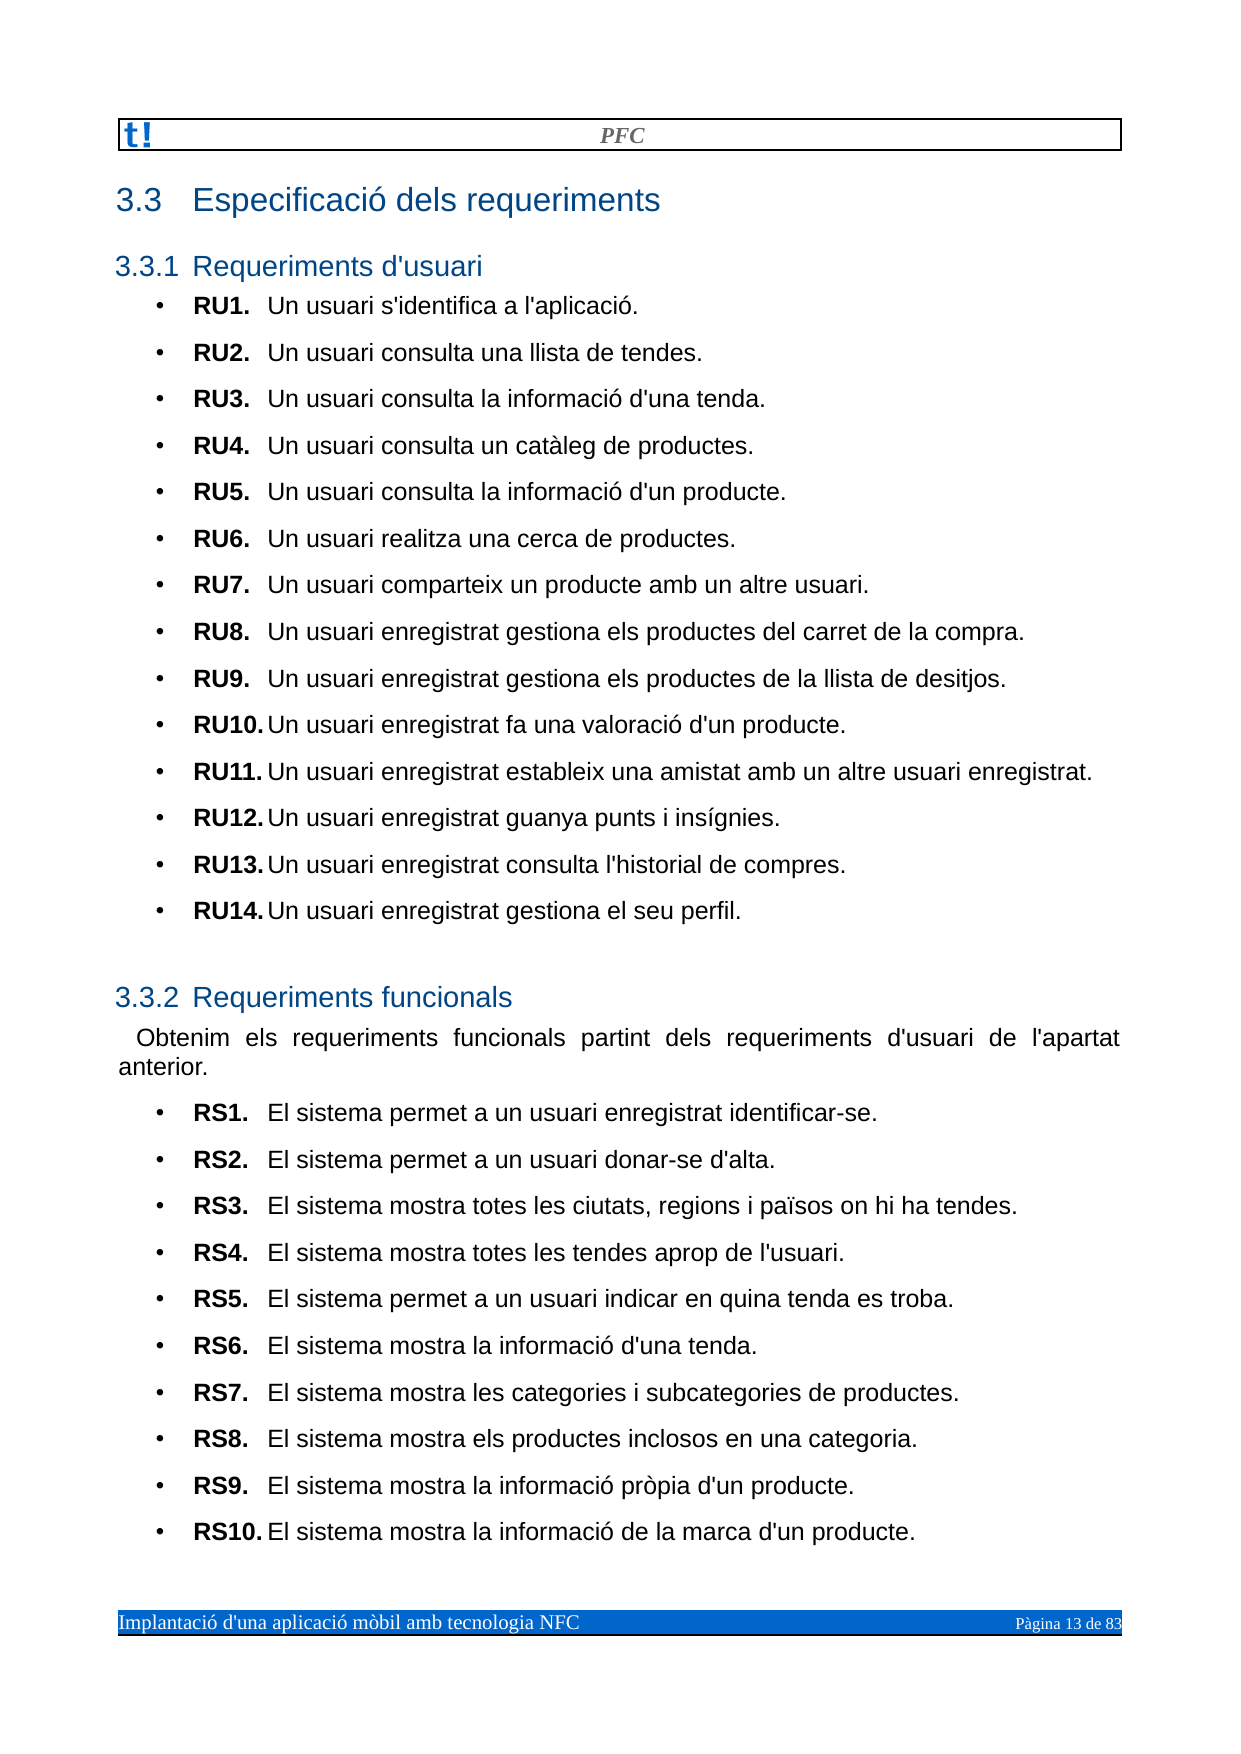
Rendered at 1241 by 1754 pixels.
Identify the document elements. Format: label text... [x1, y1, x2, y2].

list RU4. Un usuari consulta un catàleg de productes. [156, 431, 1122, 459]
list RS9. El sistema mostra la informació pròpia d'un producte. [156, 1471, 1122, 1499]
list RS7. El sistema mostra les categories i subcategories de productes. [156, 1377, 1122, 1406]
list RU3. Un usuari consulta la informació d'una tenda. [156, 384, 1122, 413]
list RS8. El sistema mostra els productes inclosos en una categoria. [156, 1424, 1122, 1453]
list RU2. Un usuari consulta una llista de tendes. [156, 338, 1122, 366]
picture [123, 121, 151, 148]
text Obtenim els requeriments funcionals partint dels requeriments d'usuari de l'apartat anterior. [118, 1023, 1122, 1080]
list RU12. Un usuari enregistrat guanya punts i insígnies. [156, 803, 1122, 832]
list RU10. Un usuari enregistrat fa una valoració d'un producte. [156, 710, 1122, 739]
list RU1. Un usuari s'identifica a l'aplicació. [156, 291, 1122, 320]
list RU6. Un usuari realitza una cerca de productes. [156, 524, 1122, 553]
list RS10. El sistema mostra la informació de la marca d'un producte. [156, 1517, 1122, 1546]
list RU14. Un usuari enregistrat gestiona el seu perfil. [156, 896, 1122, 925]
list RS4. El sistema mostra totes les tendes aprop de l'usuari. [156, 1238, 1122, 1267]
list RU8. Un usuari enregistrat gestiona els productes del carret de la compra. [156, 617, 1122, 646]
list RU9. Un usuari enregistrat gestiona els productes de la llista de desitjos. [156, 663, 1122, 692]
subtitle Requeriments funcionals [106, 981, 1122, 1014]
subtitle Especificació dels requeriments [106, 181, 1122, 219]
subtitle Requeriments d'usuari [106, 249, 1122, 282]
list RS2. El sistema permet a un usuari donar-se d'alta. [156, 1145, 1122, 1173]
list RU13. Un usuari enregistrat consulta l'historial de compres. [156, 850, 1122, 879]
list RS3. El sistema mostra totes les ciutats, regions i països on hi ha tendes. [156, 1191, 1122, 1220]
list RU11. Un usuari enregistrat estableix una amistat amb un altre usuari enregistrat. [156, 757, 1122, 786]
list RS1. El sistema permet a un usuari enregistrat identificar-se. [156, 1098, 1122, 1127]
list RU7. Un usuari comparteix un producte amb un altre usuari. [156, 570, 1122, 599]
list RS5. El sistema permet a un usuari indicar en quina tenda es troba. [156, 1284, 1122, 1313]
list RU5. Un usuari consulta la informació d'un producte. [156, 477, 1122, 506]
list RS6. El sistema mostra la informació d'una tenda. [156, 1331, 1122, 1360]
